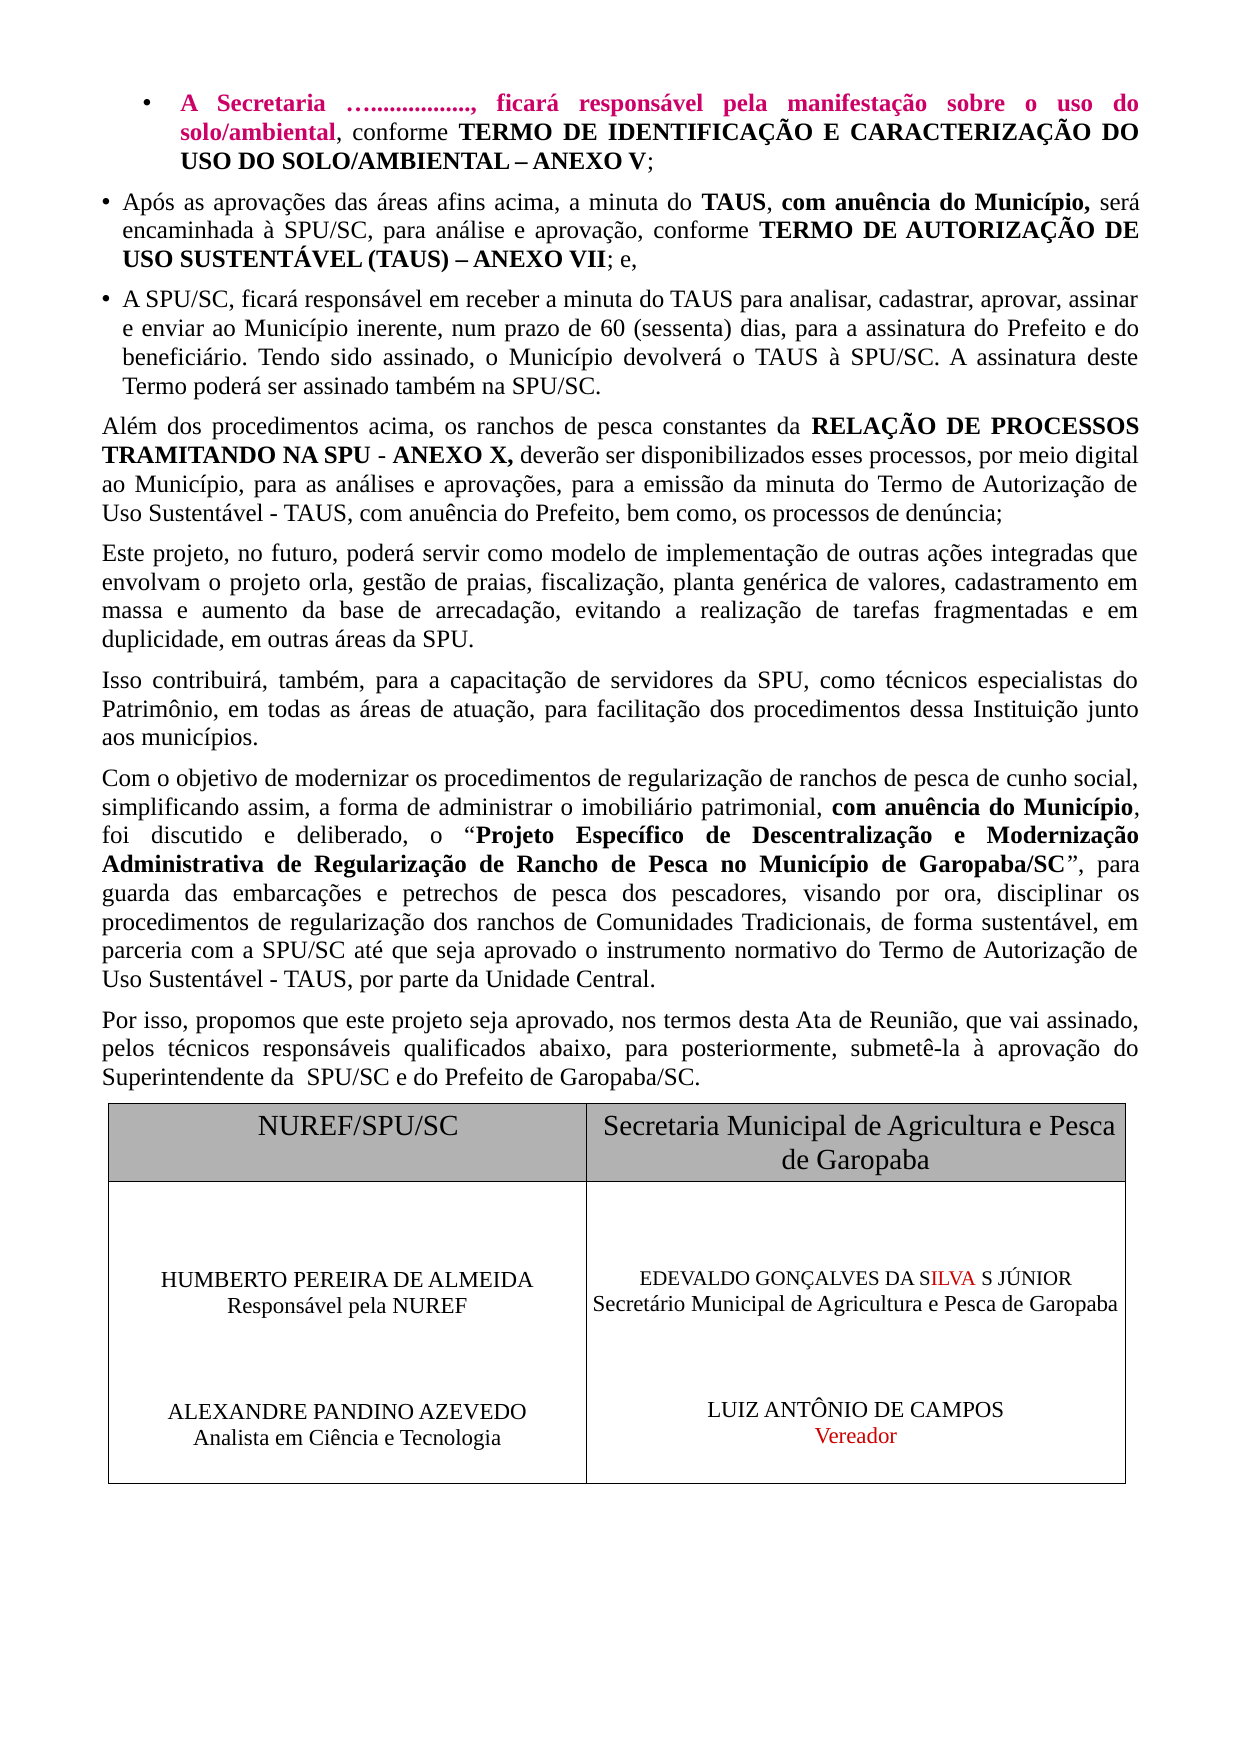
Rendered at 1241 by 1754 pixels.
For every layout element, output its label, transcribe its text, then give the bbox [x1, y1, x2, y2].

table_cell HUMBERTO PEREIRA DE ALMEIDA Responsável pela NUREF ALEXANDRE PANDINO AZEVEDO Analista em Ciência e Tecnologia [109, 1182, 586, 1483]
list Além dos procedimentos acima, os ranchos de pesca constantes da RELAÇÃO DE PROCESSOS TRAMITANDO NA SPU - ANEXO X, deverão ser disponibilizados esses processos, por meio digital ao Município, para as análises e aprovações, para a emissão da minuta do Termo de Autorização de Uso Sustentável - TAUS, com anuência do Prefeito, bem como, os processos de denúncia; [102, 411, 1140, 526]
list Isso contribuirá, também, para a capacitação de servidores da SPU, como técnicos especialistas do Patrimônio, em todas as áreas de atuação, para facilitação dos procedimentos dessa Instituição junto aos municípios. [102, 665, 1140, 751]
list Após as aprovações das áreas afins acima, a minuta do TAUS, com anuência do Município, será encaminhada à SPU/SC, para análise e aprovação, conforme TERMO DE AUTORIZAÇÃO DE USO SUSTENTÁVEL (TAUS) – ANEXO VII; e, [102, 187, 1140, 273]
list Este projeto, no futuro, poderá servir como modelo de implementação de outras ações integradas que envolvam o projeto orla, gestão de praias, fiscalização, planta genérica de valores, cadastramento em massa e aumento da base de arrecadação, evitando a realização de tarefas fragmentadas e em duplicidade, em outras áreas da SPU. [102, 538, 1140, 653]
list A Secretaria …................, ficará responsável pela manifestação sobre o uso do solo/ambiental, conforme TERMO DE IDENTIFICAÇÃO E CARACTERIZAÇÃO DO USO DO SOLO/AMBIENTAL – ANEXO V; [143, 88, 1140, 175]
list A SPU/SC, ficará responsável em receber a minuta do TAUS para analisar, cadastrar, aprovar, assinar e enviar ao Município inerente, num prazo de 60 (sessenta) dias, para a assinatura do Prefeito e do beneficiário. Tendo sido assinado, o Município devolverá o TAUS à SPU/SC. A assinatura deste Termo poderá ser assinado também na SPU/SC. [102, 284, 1140, 399]
table_header Secretaria Municipal de Agricultura e Pesca de Garopaba [587, 1104, 1125, 1181]
list Com o objetivo de modernizar os procedimentos de regularização de ranchos de pesca de cunho social, simplificando assim, a forma de administrar o imobiliário patrimonial, com anuência do Município, foi discutido e deliberado, o “Projeto Específico de Descentralização e Modernização Administrativa de Regularização de Rancho de Pesca no Município de Garopaba/SC”, para guarda das embarcações e petrechos de pesca dos pescadores, visando por ora, disciplinar os procedimentos de regularização dos ranchos de Comunidades Tradicionais, de forma sustentável, em parceria com a SPU/SC até que seja aprovado o instrumento normativo do Termo de Autorização de Uso Sustentável - TAUS, por parte da Unidade Central. [102, 763, 1140, 993]
table_cell EDEVALDO GONÇALVES DA SILVA S JÚNIOR Secretário Municipal de Agricultura e Pesca de Garopaba LUIZ ANTÔNIO DE CAMPOS Vereador [587, 1182, 1125, 1483]
list Por isso, propomos que este projeto seja aprovado, nos termos desta Ata de Reunião, que vai assinado, pelos técnicos responsáveis qualificados abaixo, para posteriormente, submetê-la à aprovação do Superintendente da SPU/SC e do Prefeito de Garopaba/SC. [102, 1005, 1140, 1091]
table_header NUREF/SPU/SC [109, 1104, 586, 1181]
